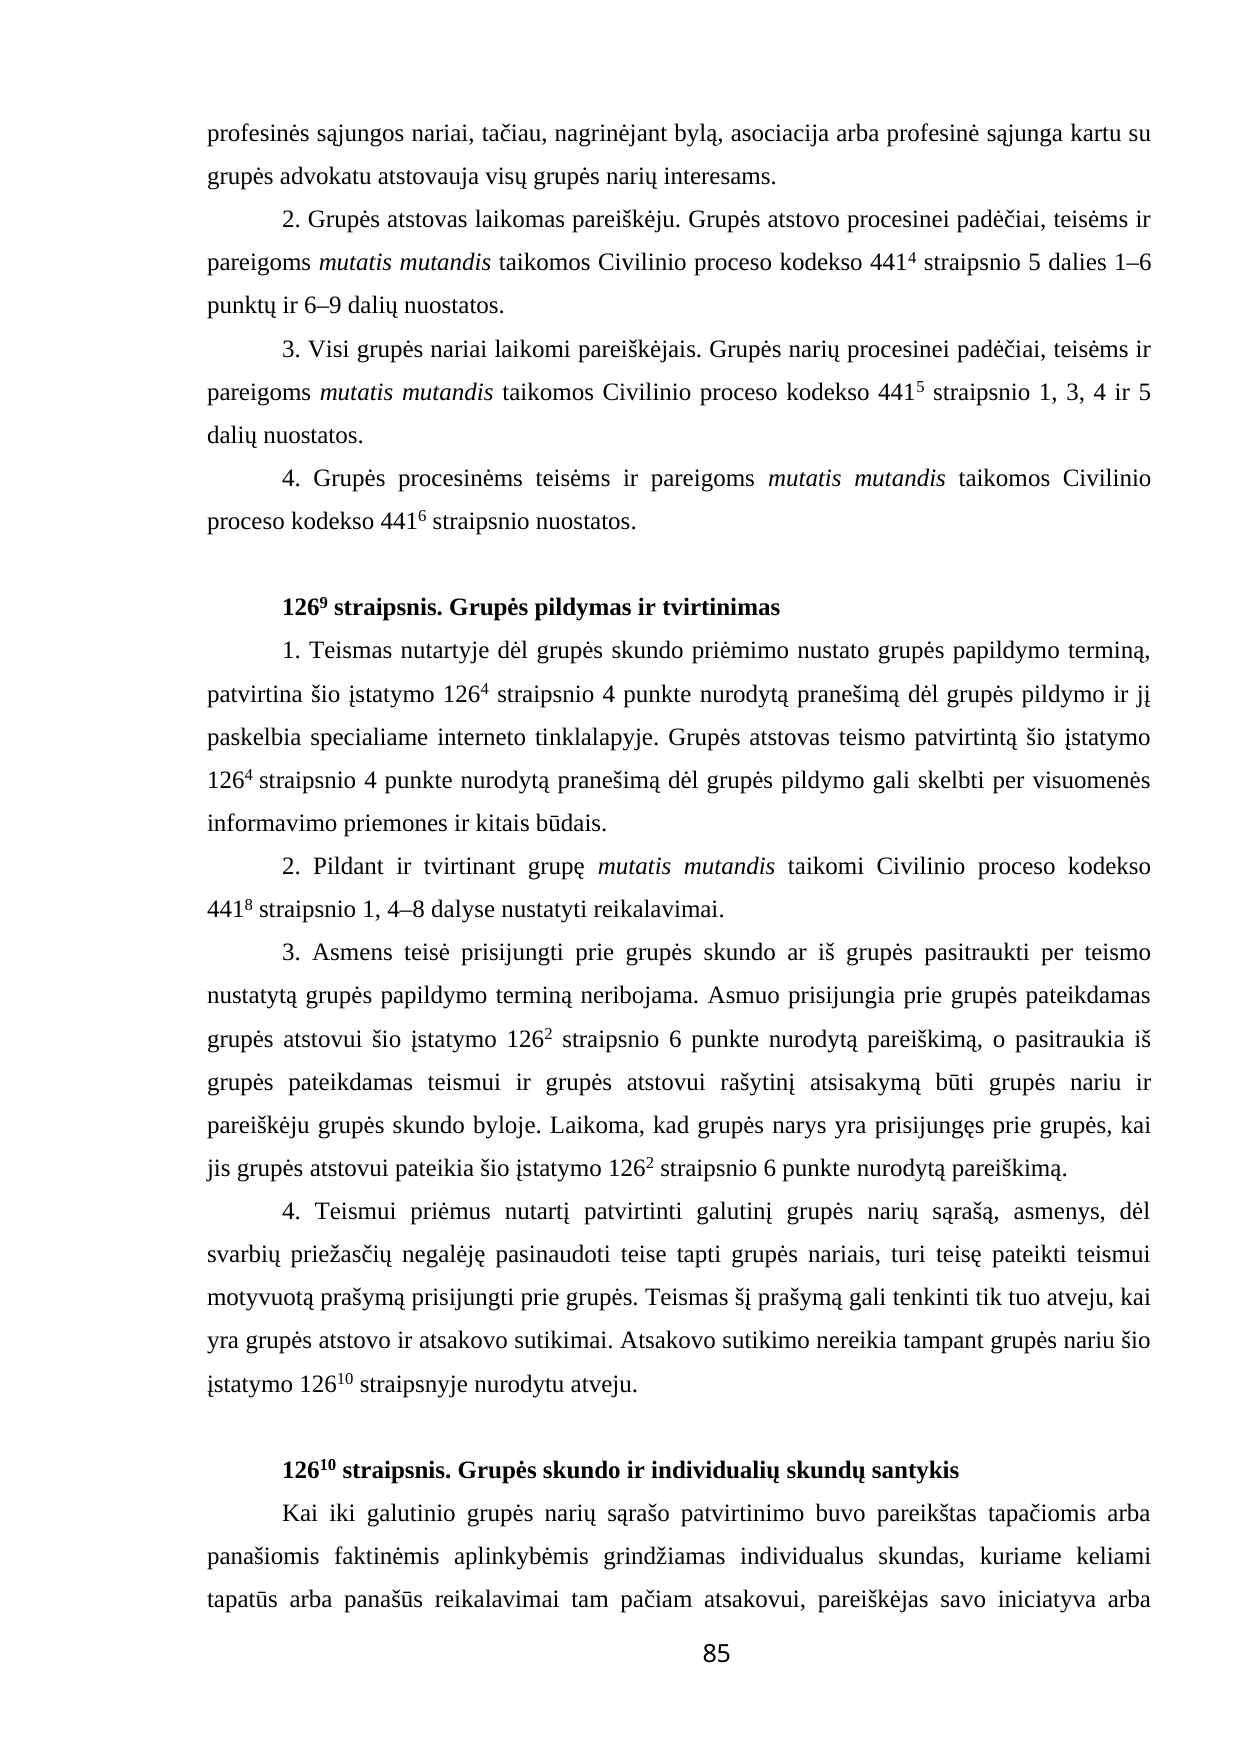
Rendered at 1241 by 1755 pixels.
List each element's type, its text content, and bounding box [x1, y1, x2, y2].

text 3. Visi grupės nariai laikomi pareiškėjais. Grupės narių procesinei padėčiai, teisėms ir pareigoms mutatis mutandis taikomos Civilinio proceso kodekso 4415 straipsnio 1, 3, 4 ir 5 dalių nuostatos. [207, 334, 1152, 449]
text Kai iki galutinio grupės narių sąrašo patvirtinimo buvo pareikštas tapačiomis arba panašiomis faktinėmis aplinkybėmis grindžiamas individualus skundas, kuriame keliami tapatūs arba panašūs reikalavimai tam pačiam atsakovui, pareiškėjas savo iniciatyva arba [207, 1498, 1152, 1613]
text 2. Grupės atstovas laikomas pareiškėju. Grupės atstovo procesinei padėčiai, teisėms ir pareigoms mutatis mutandis taikomos Civilinio proceso kodekso 4414 straipsnio 5 dalies 1–6 punktų ir 6–9 dalių nuostatos. [207, 204, 1152, 319]
text 4. Grupės procesinėms teisėms ir pareigoms mutatis mutandis taikomos Civilinio proceso kodekso 4416 straipsnio nuostatos. [207, 463, 1152, 535]
text profesinės sąjungos nariai, tačiau, nagrinėjant bylą, asociacija arba profesinė sąjunga kartu su grupės advokatu atstovauja visų grupės narių interesams. [207, 118, 1152, 190]
text 2. Pildant ir tvirtinant grupę mutatis mutandis taikomi Civilinio proceso kodekso 4418 straipsnio 1, 4–8 dalyse nustatyti reikalavimai. [207, 851, 1152, 923]
text 12610 straipsnis. Grupės skundo ir individualių skundų santykis [207, 1455, 1152, 1484]
text 1. Teismas nutartyje dėl grupės skundo priėmimo nustato grupės papildymo terminą, patvirtina šio įstatymo 1264 straipsnio 4 punkte nurodytą pranešimą dėl grupės pildymo ir jį paskelbia specialiame interneto tinklalapyje. Grupės atstovas teismo patvirtintą šio įstatymo 1264 straipsnio 4 punkte nurodytą pranešimą dėl grupės pildymo gali skelbti per visuomenės informavimo priemones ir kitais būdais. [207, 636, 1152, 837]
text 3. Asmens teisė prisijungti prie grupės skundo ar iš grupės pasitraukti per teismo nustatytą grupės papildymo terminą neribojama. Asmuo prisijungia prie grupės pateikdamas grupės atstovui šio įstatymo 1262 straipsnio 6 punkte nurodytą pareiškimą, o pasitraukia iš grupės pateikdamas teismui ir grupės atstovui rašytinį atsisakymą būti grupės nariu ir pareiškėju grupės skundo byloje. Laikoma, kad grupės narys yra prisijungęs prie grupės, kai jis grupės atstovui pateikia šio įstatymo 1262 straipsnio 6 punkte nurodytą pareiškimą. [207, 937, 1152, 1182]
text 4. Teismui priėmus nutartį patvirtinti galutinį grupės narių sąrašą, asmenys, dėl svarbių priežasčių negalėję pasinaudoti teise tapti grupės nariais, turi teisę pateikti teismui motyvuotą prašymą prisijungti prie grupės. Teismas šį prašymą gali tenkinti tik tuo atveju, kai yra grupės atstovo ir atsakovo sutikimai. Atsakovo sutikimo nereikia tampant grupės nariu šio įstatymo 12610 straipsnyje nurodytu atveju. [207, 1196, 1152, 1397]
text 1269 straipsnis. Grupės pildymas ir tvirtinimas [207, 592, 1152, 621]
